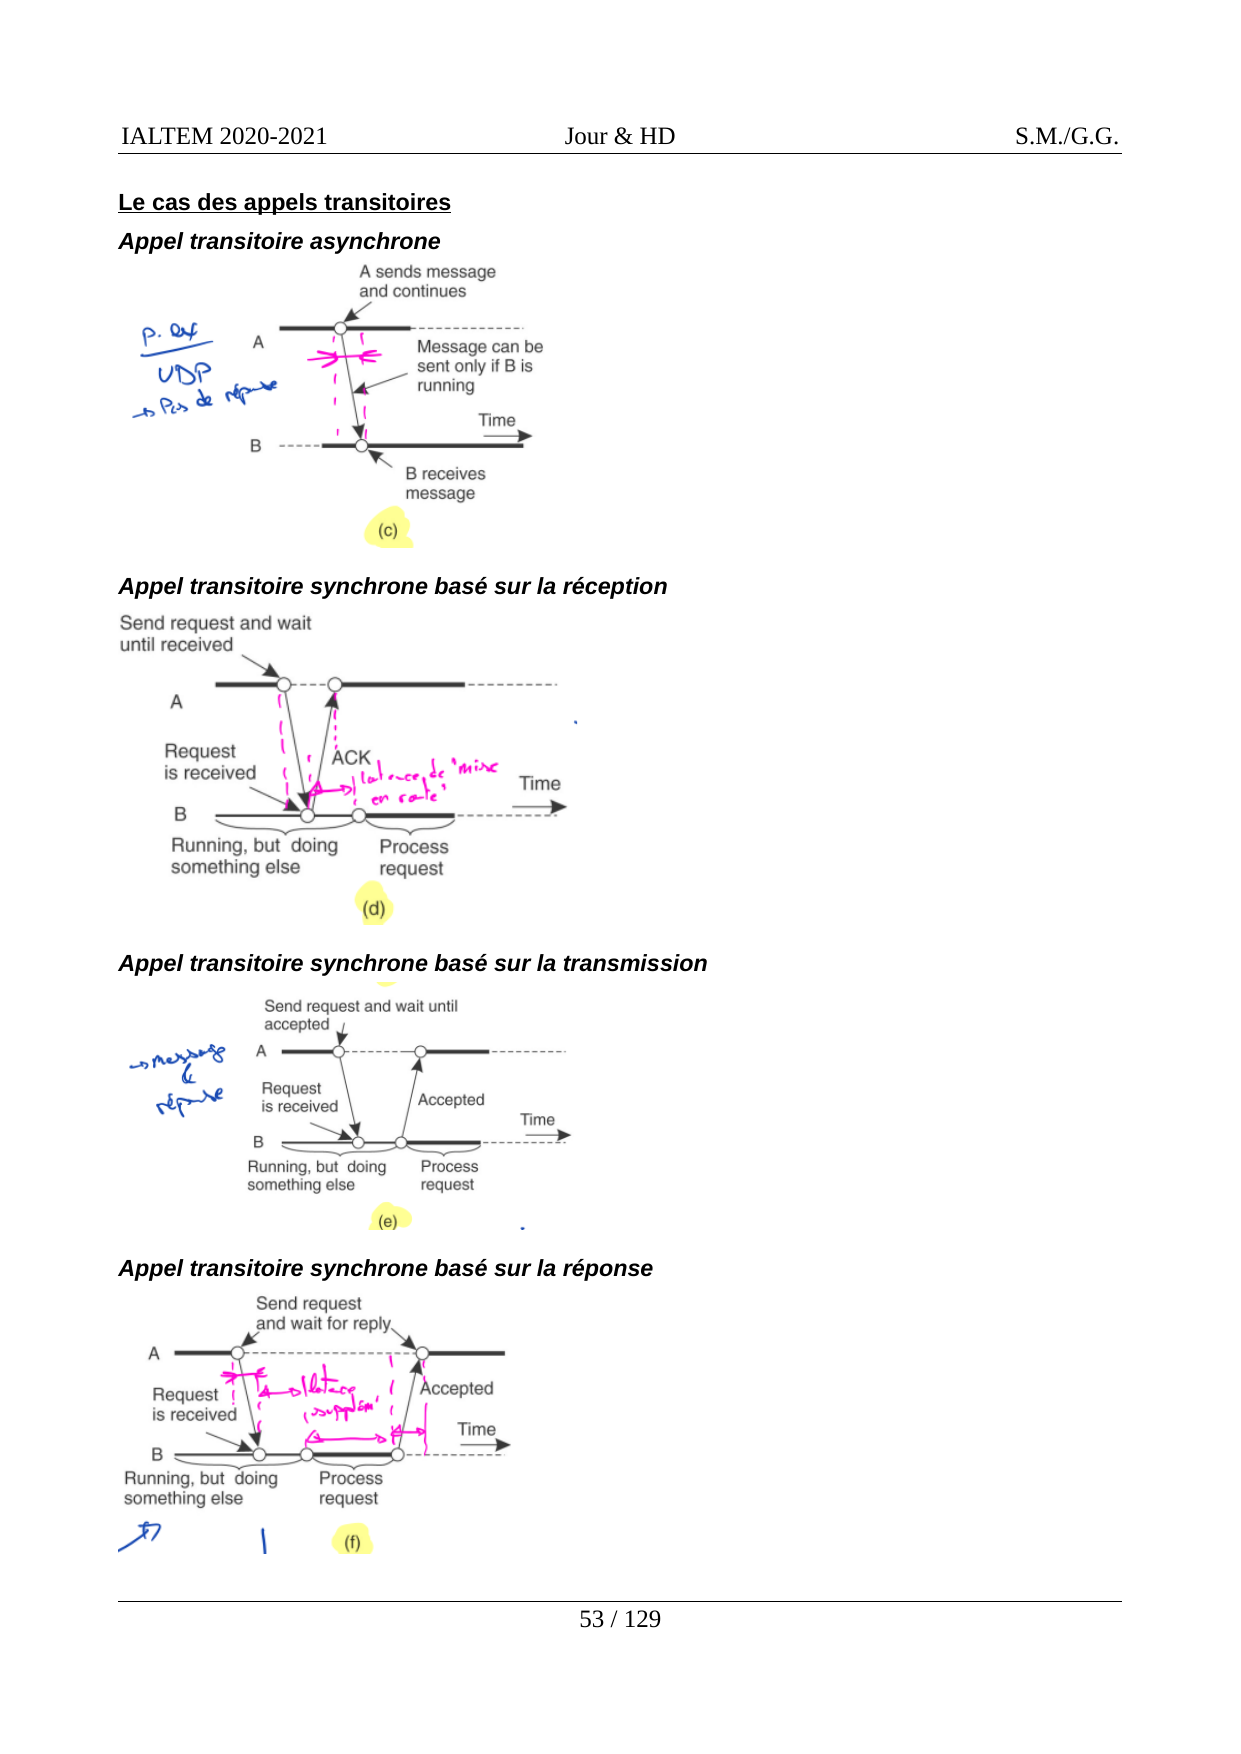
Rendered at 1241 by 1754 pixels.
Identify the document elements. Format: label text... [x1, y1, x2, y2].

subtitle Le cas des appels transitoires [118, 188, 1122, 215]
subtitle Appel transitoire synchrone basé sur la transmission [118, 950, 1122, 976]
subtitle Appel transitoire asynchrone [118, 228, 1122, 254]
picture [118, 260, 553, 548]
picture [118, 982, 577, 1230]
picture [118, 605, 578, 925]
picture [118, 1287, 512, 1554]
subtitle Appel transitoire synchrone basé sur la réception [118, 572, 1122, 599]
subtitle Appel transitoire synchrone basé sur la réponse [118, 1255, 1122, 1282]
